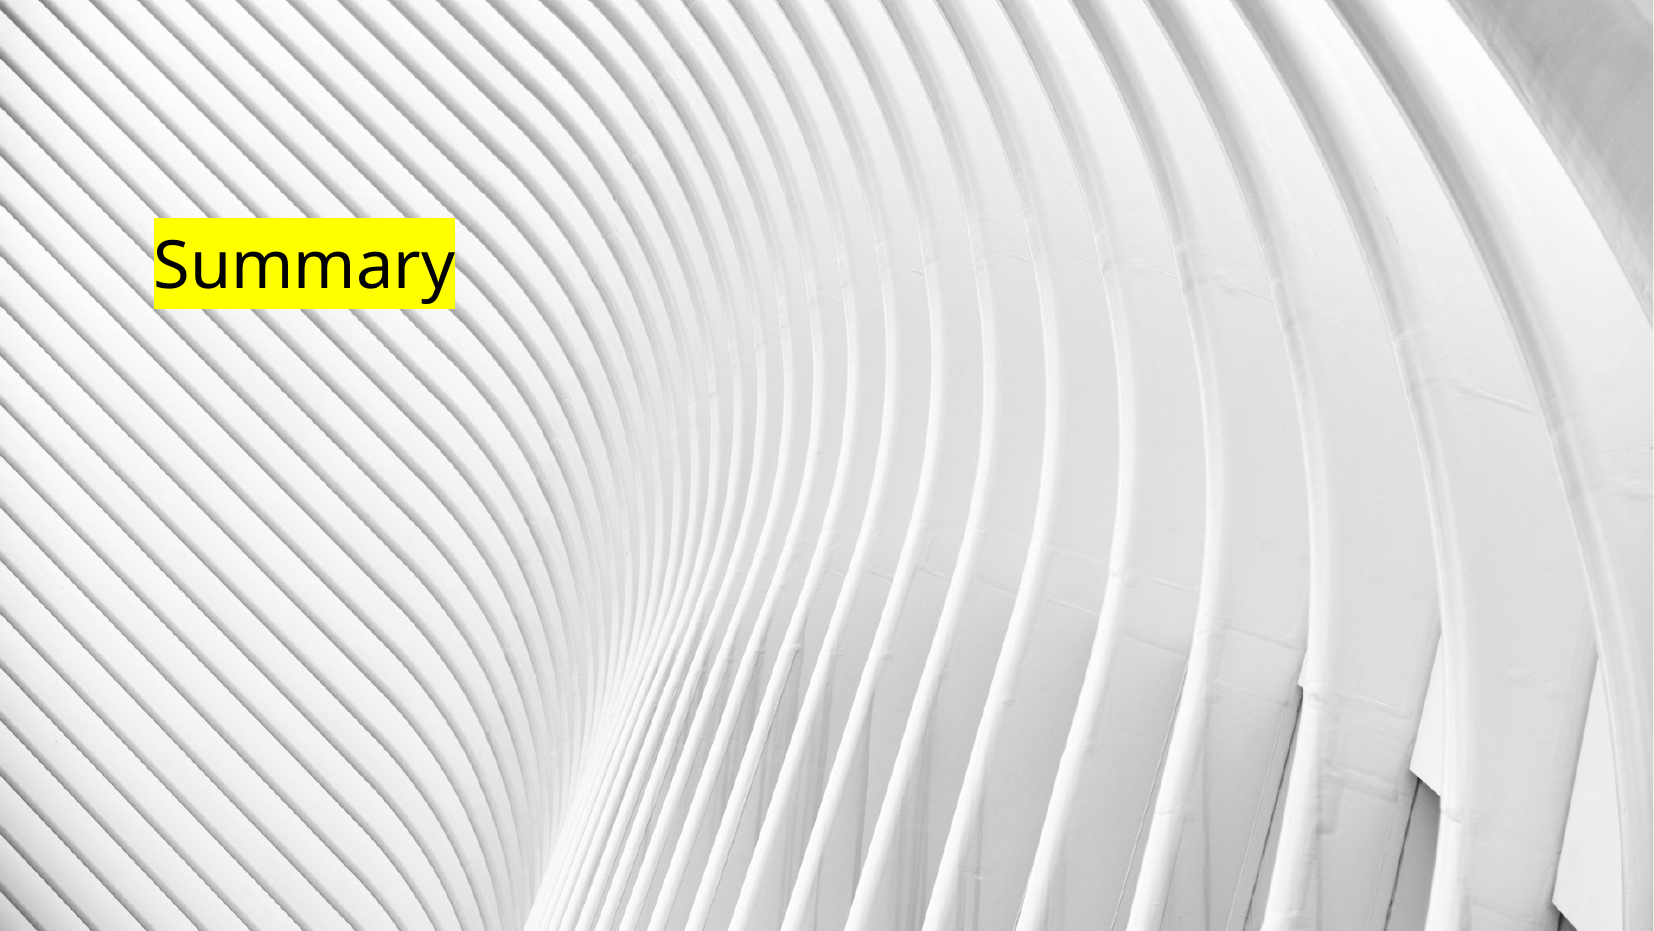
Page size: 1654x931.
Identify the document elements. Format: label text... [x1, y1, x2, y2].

picture [0, 0, 1654, 931]
list Summary [82, 217, 1571, 758]
